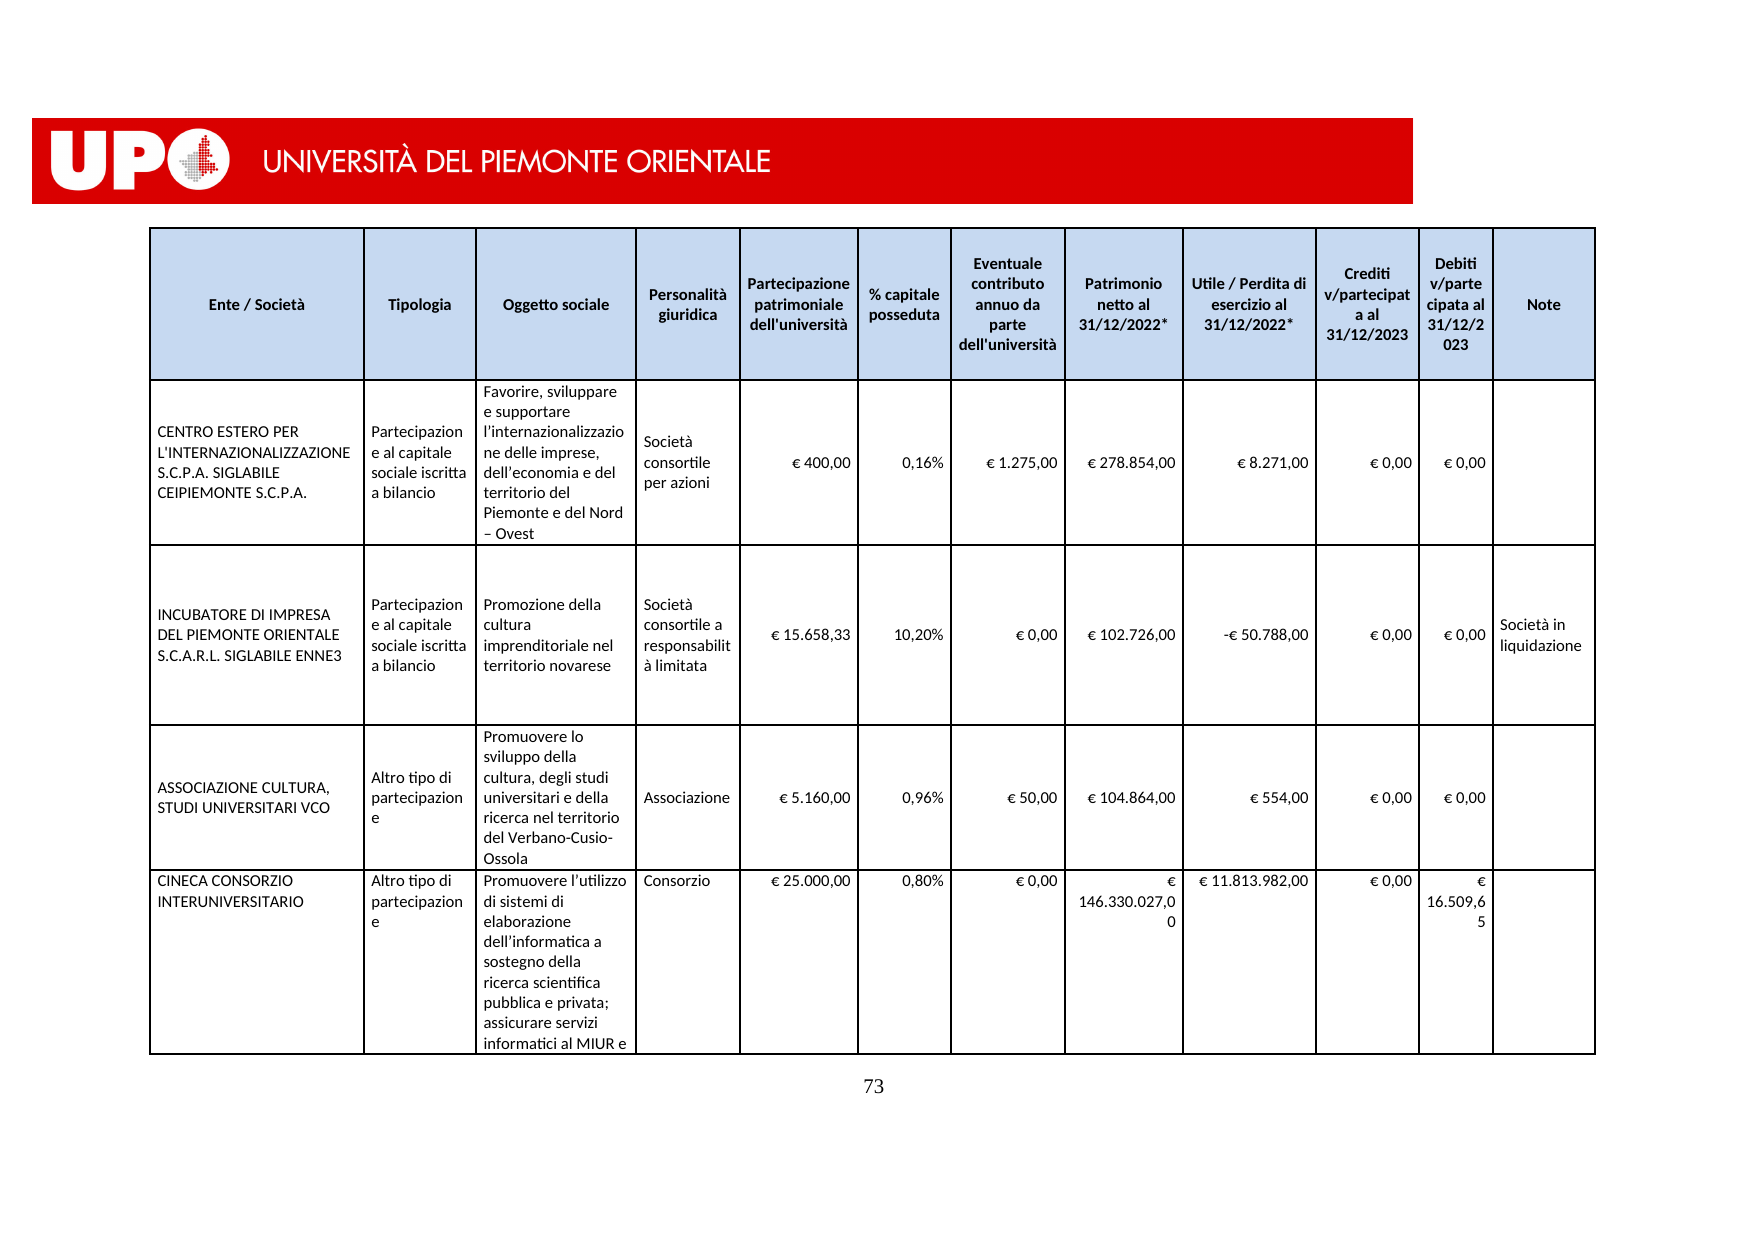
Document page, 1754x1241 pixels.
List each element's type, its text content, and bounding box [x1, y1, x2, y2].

table_cell Società consortile per azioni [637, 381, 739, 543]
table_header Partecipazione patrimoniale dell'università [741, 229, 857, 379]
table_cell 0,96% [859, 726, 950, 868]
table_cell € 0,00 [952, 871, 1064, 1053]
table_cell [1494, 726, 1594, 868]
table_cell € 50,00 [952, 726, 1064, 868]
table_cell 0,16% [859, 381, 950, 543]
table_cell € 25.000,00 [741, 871, 857, 1053]
table_cell ASSOCIAZIONE CULTURA, STUDI UNIVERSITARI VCO [151, 726, 363, 868]
table_cell [1494, 871, 1594, 1053]
table_cell € 8.271,00 [1184, 381, 1315, 543]
table_header Debiti v/partecipata al 31/12/2023 [1420, 229, 1492, 379]
table_cell Partecipazione al capitale sociale iscritta a bilancio [365, 546, 475, 724]
table_cell Consorzio [637, 871, 739, 1053]
table_cell € 11.813.982,00 [1184, 871, 1315, 1053]
table_cell Associazione [637, 726, 739, 868]
table_cell INCUBATORE DI IMPRESA DEL PIEMONTE ORIENTALE S.C.A.R.L. SIGLABILE ENNE3 [151, 546, 363, 724]
table_cell € 0,00 [1420, 546, 1492, 724]
table_cell Partecipazione al capitale sociale iscritta a bilancio [365, 381, 475, 543]
table_cell CENTRO ESTERO PER L'INTERNAZIONALIZZAZIONE S.C.P.A. SIGLABILE CEIPIEMONTE S.C.P.A. [151, 381, 363, 543]
table_cell € 400,00 [741, 381, 857, 543]
table_cell Favorire, sviluppare e supportare l’internazionalizzazione delle imprese, dell’economia e del territorio del Piemonte e del Nord – Ovest [477, 381, 635, 543]
table_header Personalità giuridica [637, 229, 739, 379]
table_cell Società consortile a responsabilità limitata [637, 546, 739, 724]
table_cell € 0,00 [952, 546, 1064, 724]
table_cell Promuovere lo sviluppo della cultura, degli studi universitari e della ricerca nel territorio del Verbano-Cusio-Ossola [477, 726, 635, 868]
table_cell € 554,00 [1184, 726, 1315, 868]
table_cell € 104.864,00 [1066, 726, 1182, 868]
table_header Eventuale contributo annuo da parte dell'università [952, 229, 1064, 379]
table_cell Promuovere l’utilizzo di sistemi di elaborazione dell’informatica a sostegno della ricerca scientifica pubblica e privata; assicurare servizi informatici al MIUR e [477, 871, 635, 1053]
table_cell € 1.275,00 [952, 381, 1064, 543]
table_header % capitale posseduta [859, 229, 950, 379]
table_cell € 15.658,33 [741, 546, 857, 724]
table_cell € 0,00 [1317, 381, 1418, 543]
table_cell € 5.160,00 [741, 726, 857, 868]
table_cell Altro tipo di partecipazione [365, 871, 475, 1053]
table_cell [1494, 381, 1594, 543]
table_cell Altro tipo di partecipazione [365, 726, 475, 868]
table_cell € 0,00 [1317, 546, 1418, 724]
table_header Tipologia [365, 229, 475, 379]
table_header Crediti v/partecipata al 31/12/2023 [1317, 229, 1418, 379]
table_header Utile / Perdita di esercizio al 31/12/2022* [1184, 229, 1315, 379]
table_cell 10,20% [859, 546, 950, 724]
table_header Patrimonio netto al 31/12/2022* [1066, 229, 1182, 379]
table_cell € 0,00 [1420, 726, 1492, 868]
table_cell Società in liquidazione [1494, 546, 1594, 724]
table_header Ente / Società [151, 229, 363, 379]
table_cell € 16.509,65 [1420, 871, 1492, 1053]
table_header Oggetto sociale [477, 229, 635, 379]
table_cell € 0,00 [1317, 871, 1418, 1053]
table_cell € 146.330.027,00 [1066, 871, 1182, 1053]
table_cell € 0,00 [1420, 381, 1492, 543]
table_cell 0,80% [859, 871, 950, 1053]
table_cell € 278.854,00 [1066, 381, 1182, 543]
table_cell CINECA CONSORZIO INTERUNIVERSITARIO [151, 871, 363, 1053]
table_cell € 102.726,00 [1066, 546, 1182, 724]
table_cell € 0,00 [1317, 726, 1418, 868]
table_header Note [1494, 229, 1594, 379]
table_cell -€ 50.788,00 [1184, 546, 1315, 724]
table_cell Promozione della cultura imprenditoriale nel territorio novarese [477, 546, 635, 724]
